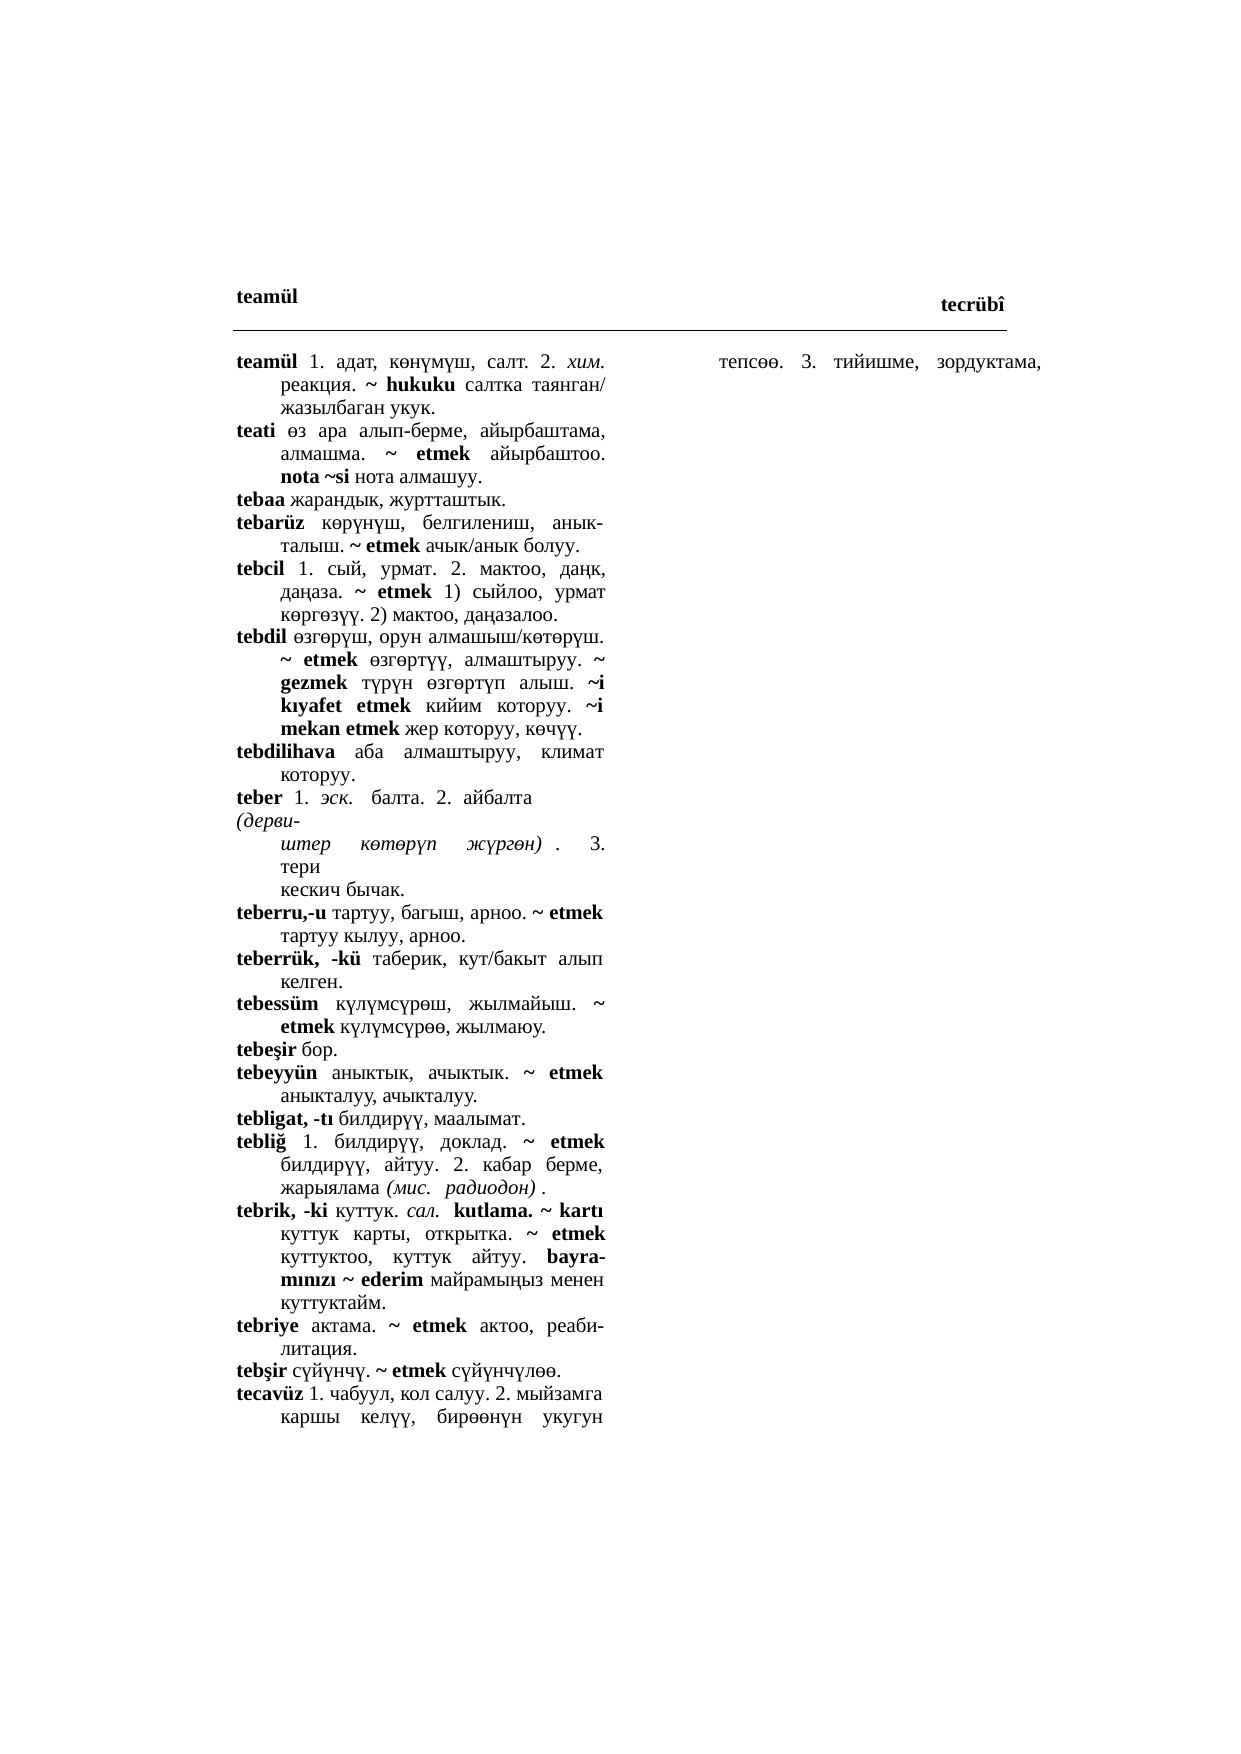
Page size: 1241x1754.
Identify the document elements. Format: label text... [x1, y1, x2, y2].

text ~ etmek өзгөртүү, алмаштыруу. ~ gezmek түрүн өзгөртүп алыш. ~i [280, 648, 609, 694]
text которуу. [280, 763, 357, 786]
text tecrübî [941, 292, 1065, 316]
text etmek күлүмсүрөө, жылмаюу. [280, 1015, 549, 1038]
text tebessüm күлүмсүрөш, жылмайыш. ~ [236, 993, 609, 1015]
text tebarüz көрүнүш, белгилениш, анык- талыш. ~ etmek ачык/анык болуу. [236, 511, 609, 557]
text tebeyyün аныктык, ачыктык. ~ etmek [236, 1061, 609, 1084]
text штер көтөрүп жүргөн) . 3. тери [280, 832, 606, 878]
text кескич бычак. [280, 878, 406, 901]
text билдирүү, айтуу. 2. кабар берме, жарыялама (мис. радиодон) . [280, 1153, 606, 1199]
text tebşir сүйүнчү. ~ etmek сүйүнчүлөө. [236, 1359, 609, 1382]
text tebliğ 1. билдирүү, доклад. ~ etmek [236, 1130, 609, 1153]
text teberrük, -kü таберик, кут/бакыт алып келген. [236, 947, 609, 993]
text tebligat, -tı билдирүү, маалымат. [236, 1107, 609, 1130]
text teati өз ара алып-берме, айырбаштама, алмашма. ~ etmek айырбаштоо. nota ~si нота алмашуу. [236, 419, 606, 488]
text teamül 1. адат, көнүмүш, салт. 2. хим. реакция. ~ hukuku салтка таянган/ жазылбаган укук. [236, 350, 606, 419]
text tebcil 1. сый, урмат. 2. мактоо, даңк, даңаза. ~ etmek 1) сыйлоо, урмат көргөзүү. 2) мактоо, даңазалоо. [236, 557, 606, 626]
text tebaa жарандык, журтташтык. [236, 488, 609, 511]
text аныкталуу, ачыкталуу. [280, 1084, 484, 1107]
text куттуктайм. [280, 1291, 388, 1314]
text куттук карты, открытка. ~ etmek куттуктоо, куттук айтуу. bayra- mınızı ~ ederim майрамыңыз менен [280, 1222, 606, 1291]
text tebdilihava аба алмаштыруу, климат [236, 740, 609, 763]
text tebrik, -ki куттук. сал. kutlama. ~ kartı [236, 1199, 609, 1222]
text tecavüz 1. чабуул, кол салуу. 2. мыйзамга каршы келүү, бирөөнүн укугун [236, 1382, 609, 1428]
text teamül [236, 284, 298, 308]
text тепсөө. 3. тийишме, зордуктама, [719, 350, 1062, 373]
text tebdil өзгөрүш, орун алмашыш/көтөрүш. [236, 626, 609, 648]
text tebeşir бор. [236, 1038, 494, 1061]
text teber 1. эск. балта. 2. айбалта (дерви- [236, 786, 609, 832]
text tebriye актама. ~ etmek актоо, реаби- литация. [236, 1314, 609, 1359]
text teberru,-u тартуу, багыш, арноо. ~ etmek [236, 901, 609, 924]
text тартуу кылуу, арноо. [280, 924, 467, 947]
text kıyafet etmek кийим которуу. ~i mekan etmek жер которуу, көчүү. [280, 694, 609, 740]
